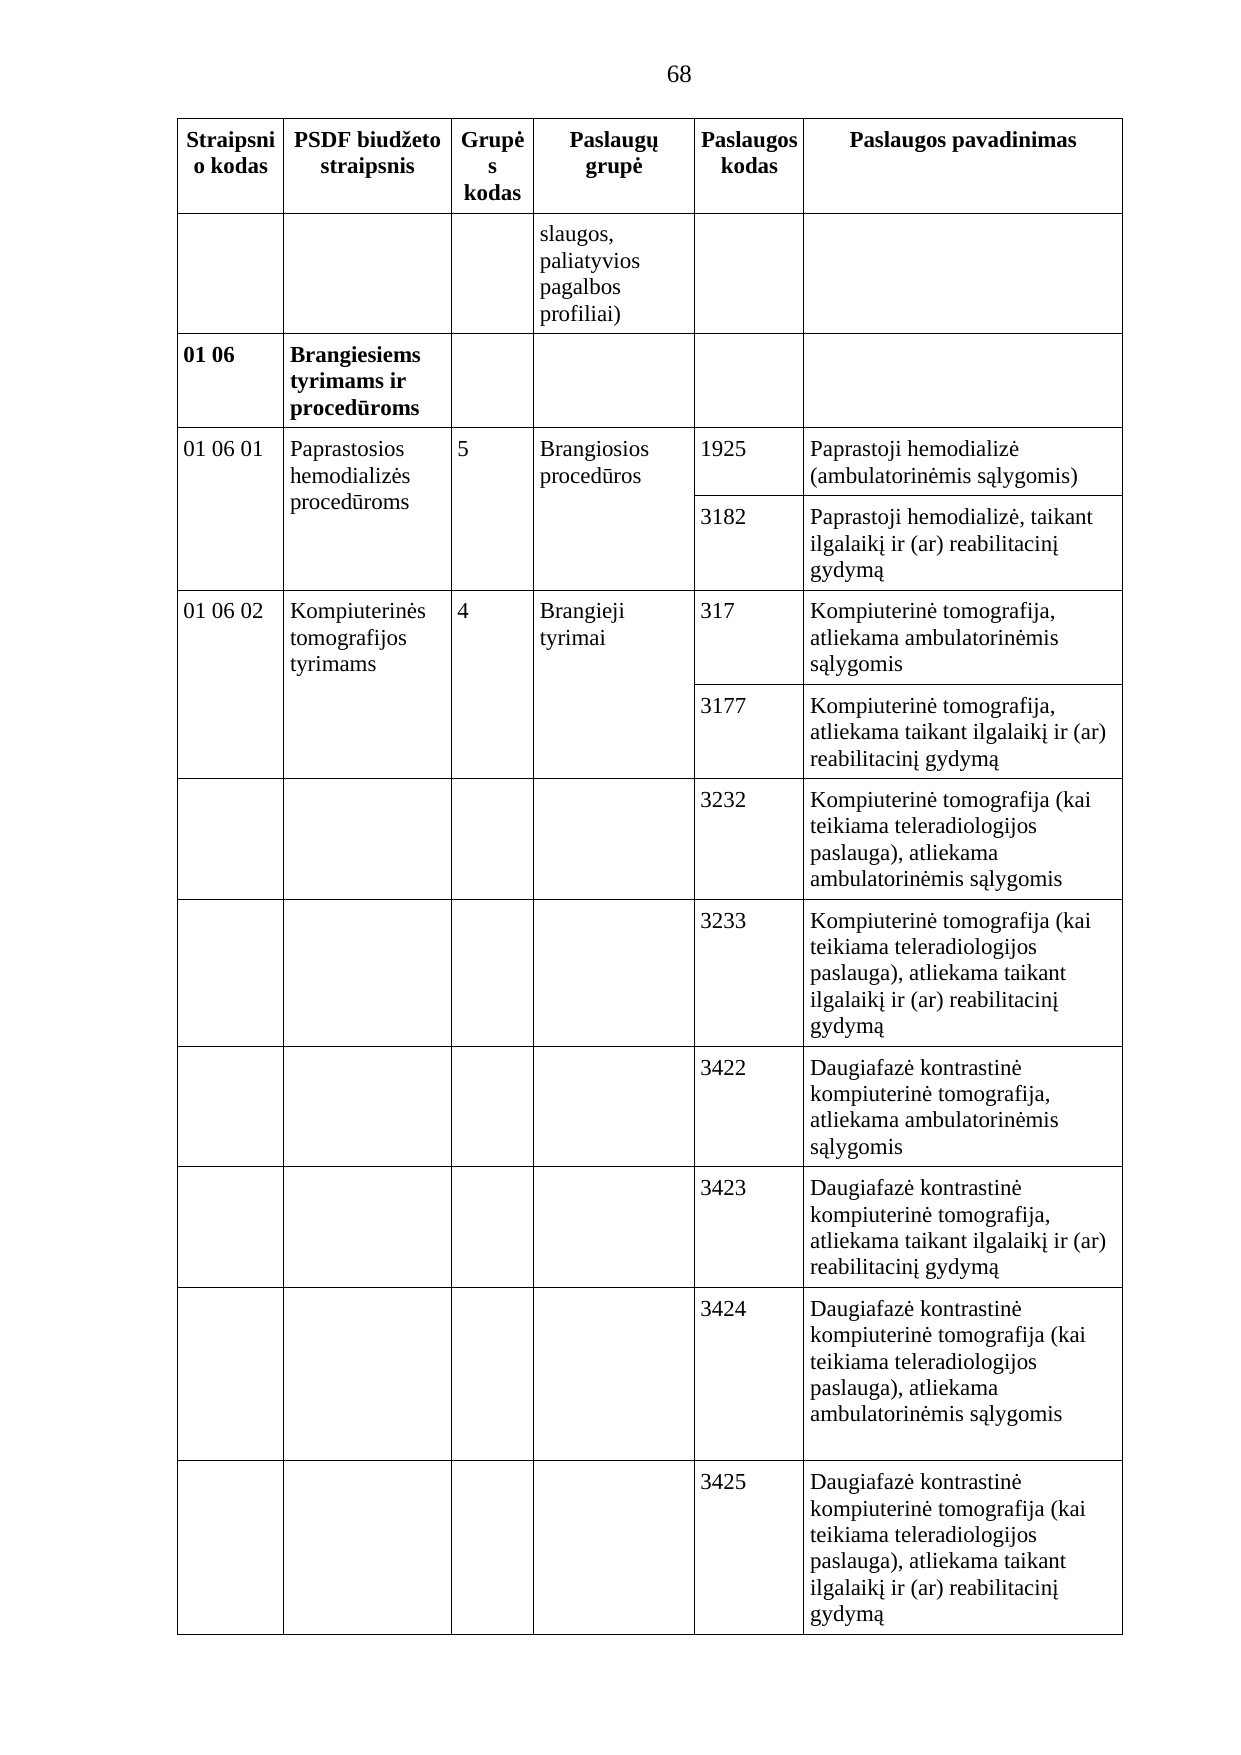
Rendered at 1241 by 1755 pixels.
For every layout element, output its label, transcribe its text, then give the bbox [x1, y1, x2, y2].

table_cell [695, 334, 803, 427]
table_cell Daugiafazė kontrastinė kompiuterinė tomografija (kai teikiama teleradiologijos paslauga), atliekama taikant ilgalaikį ir (ar) reabilitacinį gydymą [804, 1461, 1122, 1633]
table_cell 3233 [695, 900, 803, 1046]
table_header Grupės kodas [452, 119, 533, 212]
table_cell slaugos, paliatyvios pagalbos profiliai) [534, 214, 694, 333]
table_cell [178, 214, 283, 333]
table_header PSDF biudžeto straipsnis [284, 119, 451, 212]
table_cell [178, 900, 283, 1046]
table_cell [284, 1461, 451, 1633]
table_cell [178, 1047, 283, 1166]
table_cell [452, 334, 533, 427]
table_cell 01 06 01 [178, 428, 283, 495]
table_cell 01 06 [178, 334, 283, 427]
table_cell [178, 1288, 283, 1460]
table_cell [534, 779, 694, 899]
table_cell [284, 214, 451, 333]
table_cell [804, 214, 1122, 333]
table_cell Daugiafazė kontrastinė kompiuterinė tomografija, atliekama taikant ilgalaikį ir (ar) reabilitacinį gydymą [804, 1167, 1122, 1287]
table_cell 5 [452, 428, 533, 495]
table_cell Brangiosios procedūros [534, 428, 694, 495]
table_cell Paprastoji hemodializė (ambulatorinėmis sąlygomis) [804, 428, 1122, 495]
table_cell [534, 334, 694, 427]
table_cell [534, 495, 694, 589]
table_cell 3232 [695, 779, 803, 899]
table_header Paslaugų grupė [534, 119, 694, 212]
table_cell 3182 [695, 496, 803, 589]
table_cell [284, 779, 451, 899]
table_cell [534, 1288, 694, 1460]
table_cell [804, 334, 1122, 427]
table_cell Brangieji tyrimai [534, 591, 694, 684]
table_cell 01 06 02 [178, 591, 283, 684]
table_cell [534, 684, 694, 778]
table_cell [284, 1288, 451, 1460]
table_cell [178, 1167, 283, 1287]
table_cell [452, 1047, 533, 1166]
table_cell [452, 1167, 533, 1287]
table_cell Kompiuterinė tomografija (kai teikiama teleradiologijos paslauga), atliekama ambulatorinėmis sąlygomis [804, 779, 1122, 899]
table_cell 3423 [695, 1167, 803, 1287]
table_cell 1925 [695, 428, 803, 495]
table_header Paslaugos kodas [695, 119, 803, 212]
table_cell [534, 900, 694, 1046]
table_cell Brangiesiems tyrimams ir procedūroms [284, 334, 451, 427]
table_cell 317 [695, 591, 803, 684]
table_cell [452, 1288, 533, 1460]
table_cell Kompiuterinės tomografijos tyrimams [284, 591, 451, 778]
table_cell Daugiafazė kontrastinė kompiuterinė tomografija, atliekama ambulatorinėmis sąlygomis [804, 1047, 1122, 1166]
table_cell Kompiuterinė tomografija, atliekama ambulatorinėmis sąlygomis [804, 591, 1122, 684]
table_cell [178, 495, 283, 589]
table_cell [452, 900, 533, 1046]
table_cell [284, 1047, 451, 1166]
table_cell [452, 684, 533, 778]
table_cell Daugiafazė kontrastinė kompiuterinė tomografija (kai teikiama teleradiologijos paslauga), atliekama ambulatorinėmis sąlygomis [804, 1288, 1122, 1460]
table_cell [284, 900, 451, 1046]
table_cell [452, 495, 533, 589]
table_cell [452, 214, 533, 333]
table_cell [534, 1461, 694, 1633]
table_cell [452, 1461, 533, 1633]
table_header Paslaugos pavadinimas [804, 119, 1122, 212]
table_cell [178, 779, 283, 899]
table_cell [178, 1461, 283, 1633]
table_cell [284, 1167, 451, 1287]
table_cell Paprastoji hemodializė, taikant ilgalaikį ir (ar) reabilitacinį gydymą [804, 496, 1122, 589]
table_cell [452, 779, 533, 899]
table_cell [695, 214, 803, 333]
table_cell 4 [452, 591, 533, 684]
table_cell [534, 1047, 694, 1166]
table_cell Kompiuterinė tomografija, atliekama taikant ilgalaikį ir (ar) reabilitacinį gydymą [804, 685, 1122, 778]
table_cell 3177 [695, 685, 803, 778]
table_cell 3424 [695, 1288, 803, 1460]
table_cell Paprastosios hemodializės procedūroms [284, 428, 451, 589]
table_cell 3422 [695, 1047, 803, 1166]
table_cell [178, 684, 283, 778]
table_cell 3425 [695, 1461, 803, 1633]
table_header Straipsnio kodas [178, 119, 283, 212]
table_cell [534, 1167, 694, 1287]
table_cell Kompiuterinė tomografija (kai teikiama teleradiologijos paslauga), atliekama taikant ilgalaikį ir (ar) reabilitacinį gydymą [804, 900, 1122, 1046]
